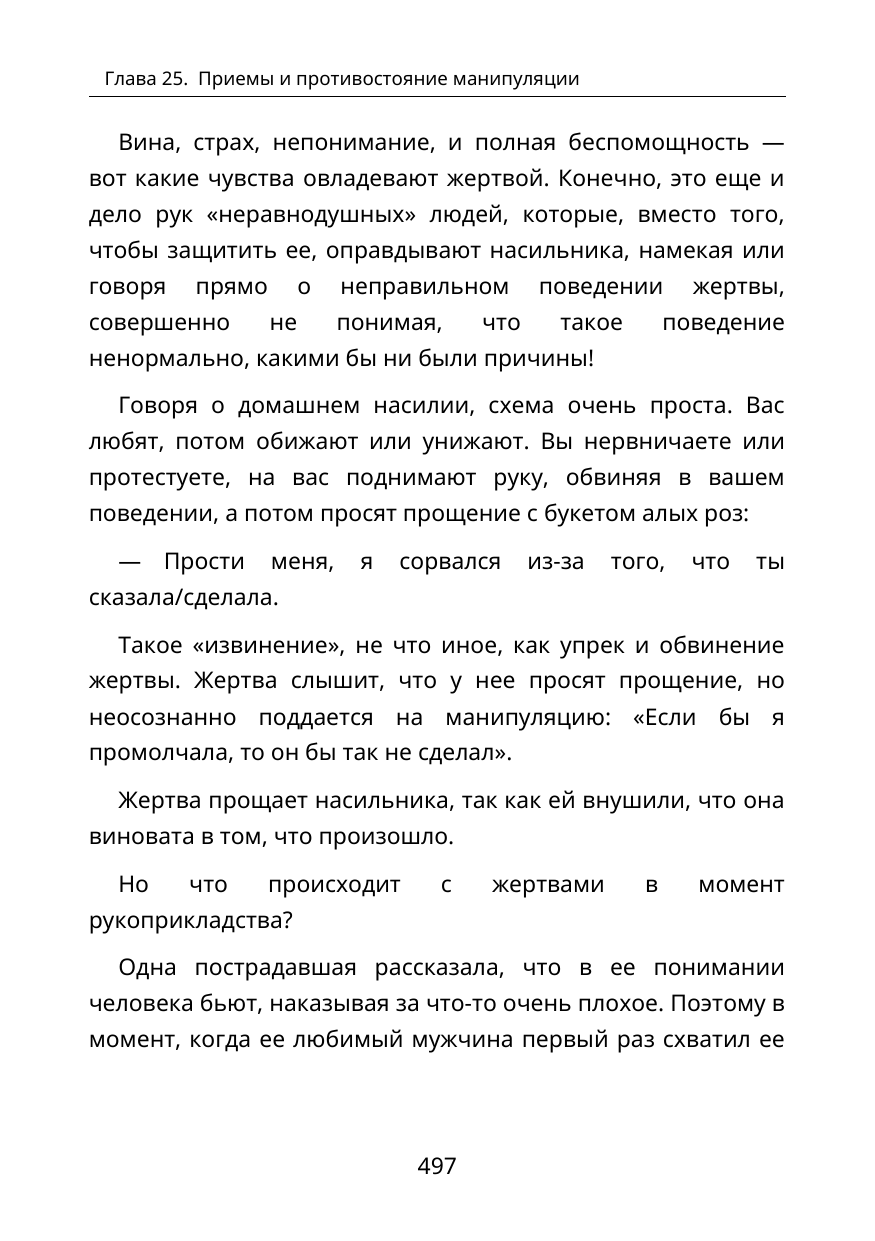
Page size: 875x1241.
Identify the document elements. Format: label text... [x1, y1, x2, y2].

text Говоря о домашнем насилии, схема очень проста. Вас любят, потом обижают или унижают. Вы нервничаете или протестуете, на вас поднимают руку, обвиняя в вашем поведении, а потом просят прощение с букетом алых роз: [88, 389, 786, 528]
list Прости меня, я сорвался из-за того, что ты сказала/сделала. [88, 545, 786, 612]
text Такое «извинение», не что иное, как упрек и обвинение жертвы. Жертва слышит, что у нее просят прощение, но неосознанно поддается на манипуляцию: «Если бы я промолчала, то он бы так не сделал». [88, 628, 786, 768]
text Но что происходит с жертвами в момент рукоприкладства? [88, 868, 786, 935]
text Жертва прощает насильника, так как ей внушили, что она виновата в том, что произошло. [88, 784, 786, 851]
text Вина, страх, непонимание, и полная беспомощность — вот какие чувства овладевают жертвой. Конечно, это еще и дело рук «неравнодушных» людей, которые, вместо того, чтобы защитить ее, оправдывают насильника, намекая или говоря прямо о неправильном поведении жертвы, совершенно не понимая, что такое поведение ненормально, какими бы ни были причины! [88, 126, 786, 373]
text Одна пострадавшая рассказала, что в ее понимании человека бьют, наказывая за что-то очень плохое. Поэтому в момент, когда ее любимый мужчина первый раз схватил ее [88, 951, 786, 1054]
